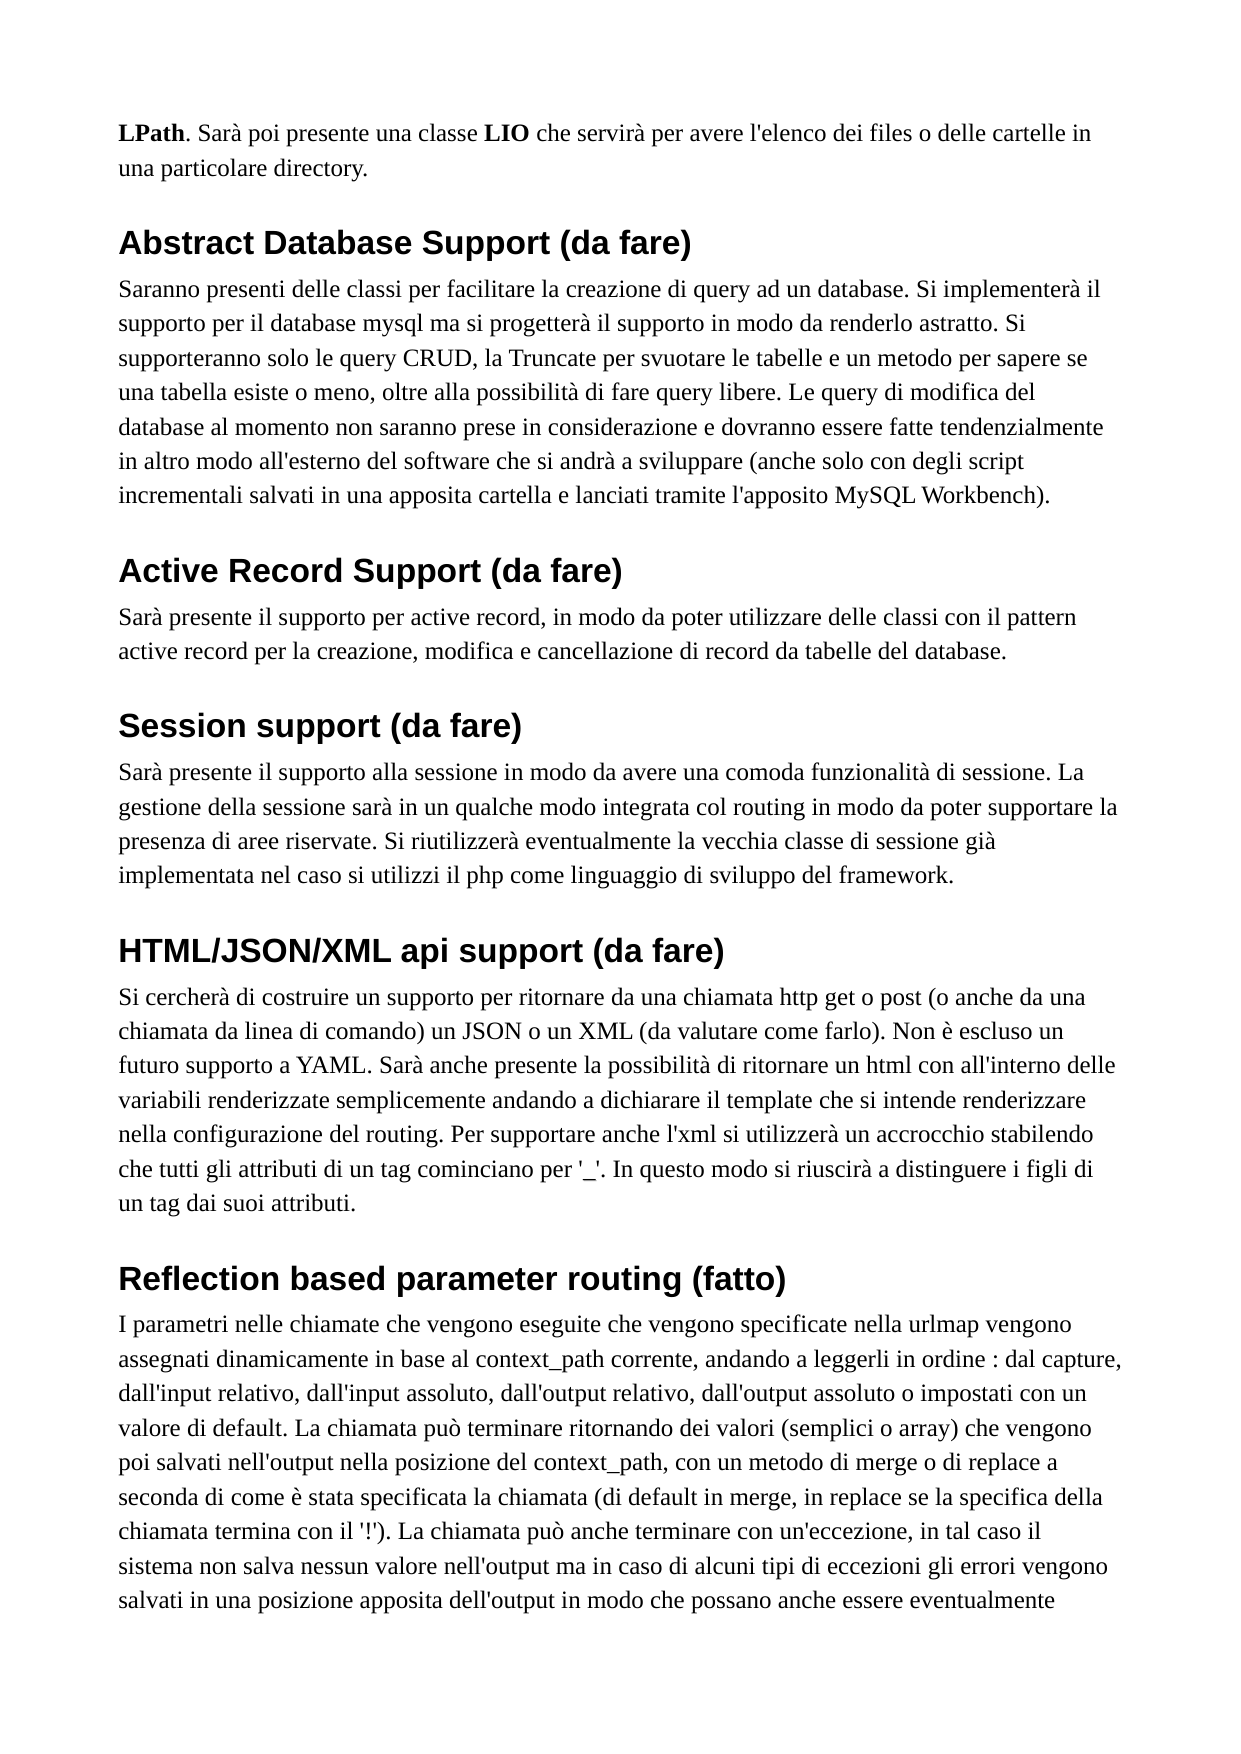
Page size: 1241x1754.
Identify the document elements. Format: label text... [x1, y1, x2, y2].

text Sarà presente il supporto per active record, in modo da poter utilizzare delle classi con il pattern active record per la creazione, modifica e cancellazione di record da tabelle del database. [118, 602, 1122, 665]
text LPath. Sarà poi presente una classe LIO che servirà per avere l'elenco dei files o delle cartelle in una particolare directory. [118, 118, 1122, 181]
text Sarà presente il supporto alla sessione in modo da avere una comoda funzionalità di sessione. La gestione della sessione sarà in un qualche modo integrata col routing in modo da poter supportare la presenza di aree riservate. Si riutilizzerà eventualmente la vecchia classe di sessione già implementata nel caso si utilizzi il php come linguaggio di sviluppo del framework. [118, 757, 1122, 889]
subtitle Session support (da fare) [118, 706, 1122, 744]
subtitle Active Record Support (da fare) [118, 550, 1122, 589]
subtitle Abstract Database Support (da fare) [118, 222, 1122, 261]
text I parametri nelle chiamate che vengono eseguite che vengono specificate nella urlmap vengono assegnati dinamicamente in base al context_path corrente, andando a leggerli in ordine : dal capture, dall'input relativo, dall'input assoluto, dall'output relativo, dall'output assoluto o impostati con un valore di default. La chiamata può terminare ritornando dei valori (semplici o array) che vengono poi salvati nell'output nella posizione del context_path, con un metodo di merge o di replace a seconda di come è stata specificata la chiamata (di default in merge, in replace se la specifica della chiamata termina con il '!'). La chiamata può anche terminare con un'eccezione, in tal caso il sistema non salva nessun valore nell'output ma in caso di alcuni tipi di eccezioni gli errori vengono salvati in una posizione apposita dell'output in modo che possano anche essere eventualmente [118, 1309, 1122, 1614]
subtitle HTML/JSON/XML api support (da fare) [118, 930, 1122, 969]
subtitle Reflection based parameter routing (fatto) [118, 1258, 1122, 1297]
text Saranno presenti delle classi per facilitare la creazione di query ad un database. Si implementerà il supporto per il database mysql ma si progetterà il supporto in modo da renderlo astratto. Si supporteranno solo le query CRUD, la Truncate per svuotare le tabelle e un metodo per sapere se una tabella esiste o meno, oltre alla possibilità di fare query libere. Le query di modifica del database al momento non saranno prese in considerazione e dovranno essere fatte tendenzialmente in altro modo all'esterno del software che si andrà a sviluppare (anche solo con degli script incrementali salvati in una apposita cartella e lanciati tramite l'apposito MySQL Workbench). [118, 274, 1122, 509]
text Si cercherà di costruire un supporto per ritornare da una chiamata http get o post (o anche da una chiamata da linea di comando) un JSON o un XML (da valutare come farlo). Non è escluso un futuro supporto a YAML. Sarà anche presente la possibilità di ritornare un html con all'interno delle variabili renderizzate semplicemente andando a dichiarare il template che si intende renderizzare nella configurazione del routing. Per supportare anche l'xml si utilizzerà un accrocchio stabilendo che tutti gli attributi di un tag cominciano per '_'. In questo modo si riuscirà a distinguere i figli di un tag dai suoi attributi. [118, 982, 1122, 1217]
